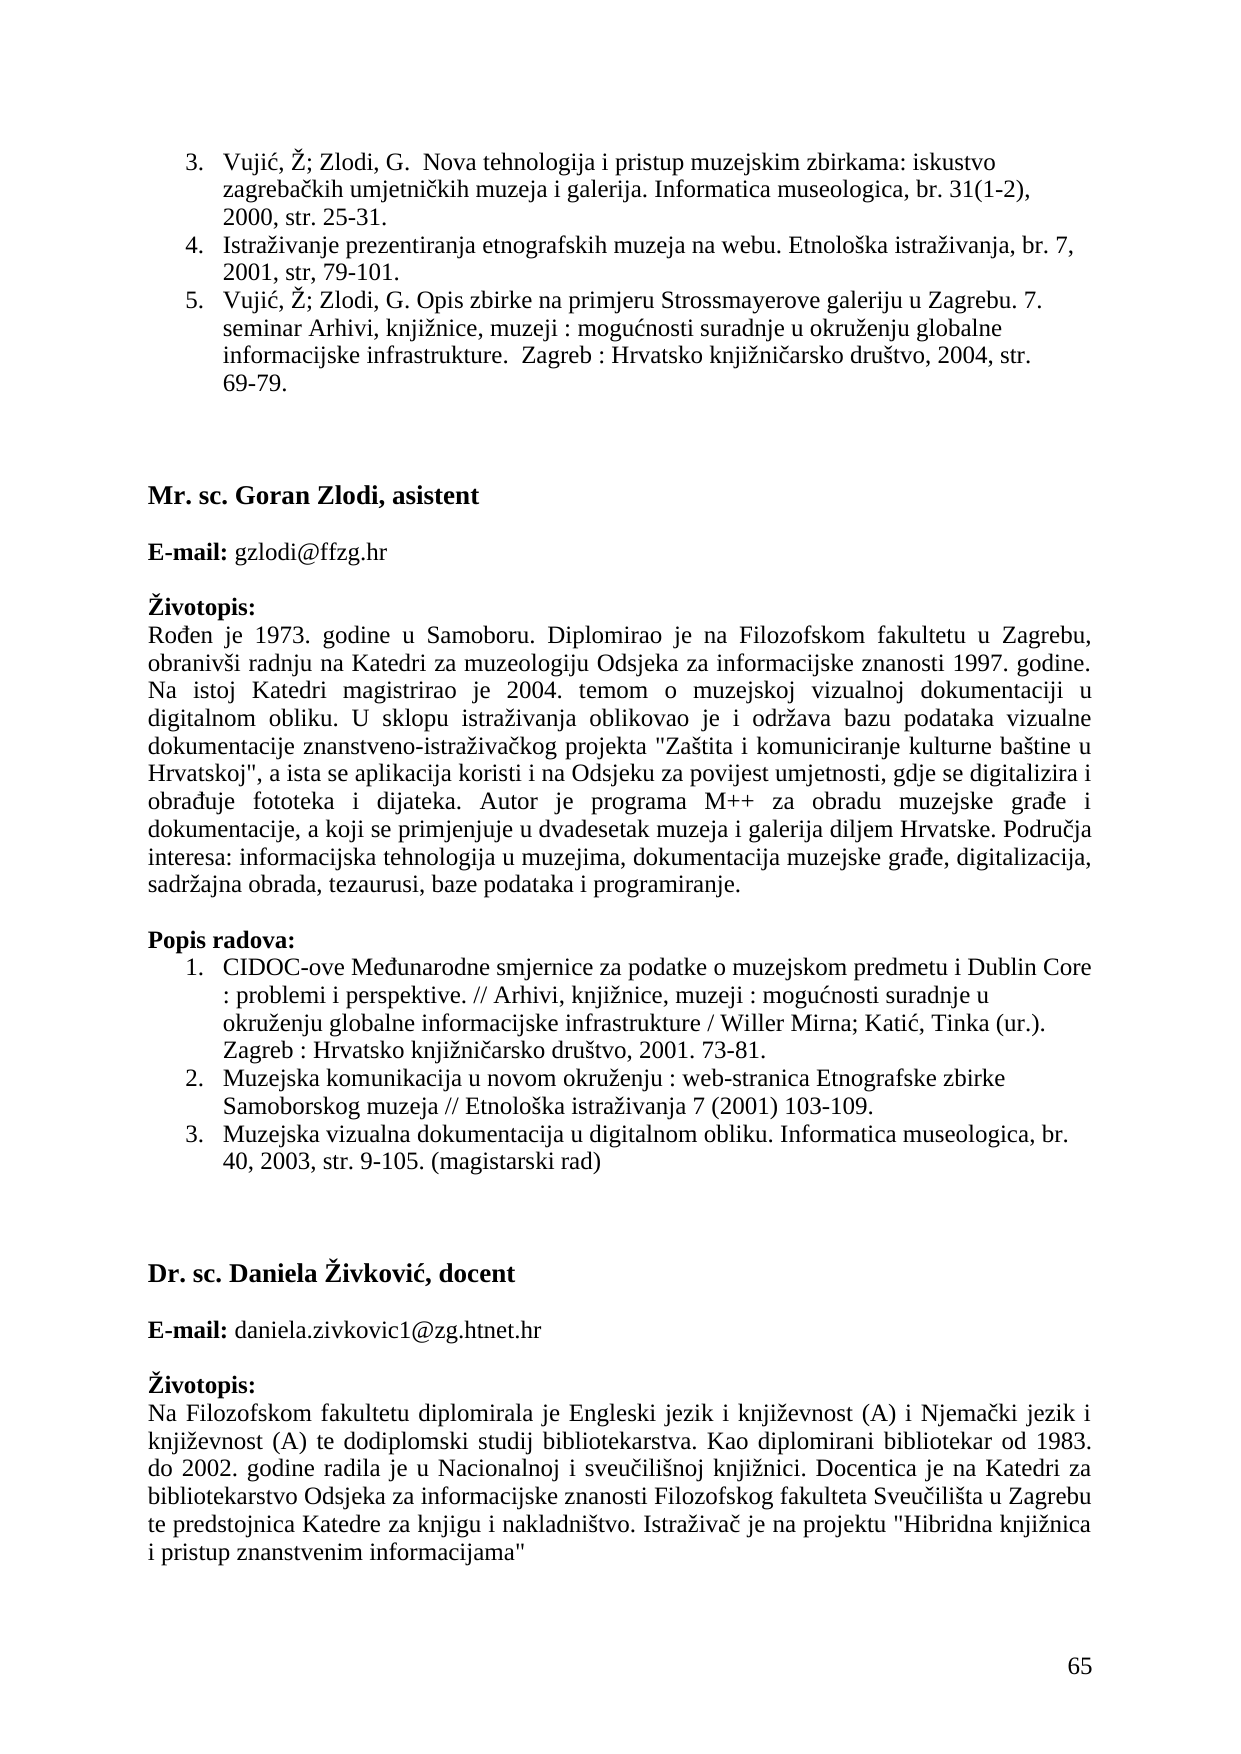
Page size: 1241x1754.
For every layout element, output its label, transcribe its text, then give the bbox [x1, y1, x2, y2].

list Vujić, Ž; Zlodi, G. Opis zbirke na primjeru Strossmayerove galeriju u Zagrebu. 7. seminar Arhivi, knjižnice, muzeji : mogućnosti suradnje u okruženju globalne informacijske infrastrukture. Zagreb : Hrvatsko knjižničarsko društvo, 2004, str. 69‑79. [185, 286, 1092, 397]
text Životopis: [148, 1371, 1092, 1399]
text Na Filozofskom fakultetu diplomirala je Engleski jezik i književnost (A) i Njemački jezik i književnost (A) te dodiplomski studij bibliotekarstva. Kao diplomirani bibliotekar od 1983. do 2002. godine radila je u Nacionalnoj i sveučilišnoj knjižnici. Docentica je na Katedri za bibliotekarstvo Odsjeka za informacijske znanosti Filozofskog fakulteta Sveučilišta u Zagrebu te predstojnica Katedre za knjigu i nakladništvo. Istraživač je na projektu "Hibridna knjižnica i pristup znanstvenim informacijama" [148, 1399, 1092, 1565]
text Popis radova: [148, 926, 1092, 953]
list Muzejska vizualna dokumentacija u digitalnom obliku. Informatica museologica, br. 40, 2003, str. 9-105. (magistarski rad) [185, 1120, 1092, 1175]
list CIDOC-ove Međunarodne smjernice za podatke o muzejskom predmetu i Dublin Core : problemi i perspektive. // Arhivi, knjižnice, muzeji : mogućnosti suradnje u okruženju globalne informacijske infrastrukture / Willer Mirna; Katić, Tinka (ur.). Zagreb : Hrvatsko knjižničarsko društvo, 2001. 73-81. [185, 953, 1092, 1064]
text Životopis: [148, 593, 1092, 621]
text Mr. sc. Goran Zlodi, asistent [148, 480, 1092, 510]
list Muzejska komunikacija u novom okruženju : web-stranica Etnografske zbirke Samoborskog muzeja // Etnološka istraživanja 7 (2001) 103-109. [185, 1064, 1092, 1120]
text E-mail: gzlodi@ffzg.hr [148, 538, 1092, 566]
text Rođen je 1973. godine u Samoboru. Diplomirao je na Filozofskom fakultetu u Zagrebu, obranivši radnju na Katedri za muzeologiju Odsjeka za informacijske znanosti 1997. godine. Na istoj Katedri magistrirao je 2004. temom o muzejskoj vizualnoj dokumentaciji u digitalnom obliku. U sklopu istraživanja oblikovao je i održava bazu podataka vizualne dokumentacije znanstveno-istraživačkog projekta "Zaštita i komuniciranje kulturne baštine u Hrvatskoj", a ista se aplikacija koristi i na Odsjeku za povijest umjetnosti, gdje se digitalizira i obrađuje fototeka i dijateka. Autor je programa M++ za obradu muzejske građe i dokumentacije, a koji se primjenjuje u dvadesetak muzeja i galerija diljem Hrvatske. Područja interesa: informacijska tehnologija u muzejima, dokumentacija muzejske građe, digitalizacija, sadržajna obrada, tezaurusi, baze podataka i programiranje. [148, 621, 1092, 898]
list Istraživanje prezentiranja etnografskih muzeja na webu. Etnološka istraživanja, br. 7, 2001, str, 79-101. [185, 231, 1092, 286]
text E-mail: daniela.zivkovic1@zg.htnet.hr [148, 1316, 1092, 1344]
list Vujić, Ž; Zlodi, G. Nova tehnologija i pristup muzejskim zbirkama: iskustvo zagrebačkih umjetničkih muzeja i galerija. Informatica museologica, br. 31(1-2), 2000, str. 25-31. [185, 148, 1092, 231]
text Dr. sc. Daniela Živković, docent [148, 1258, 1092, 1288]
